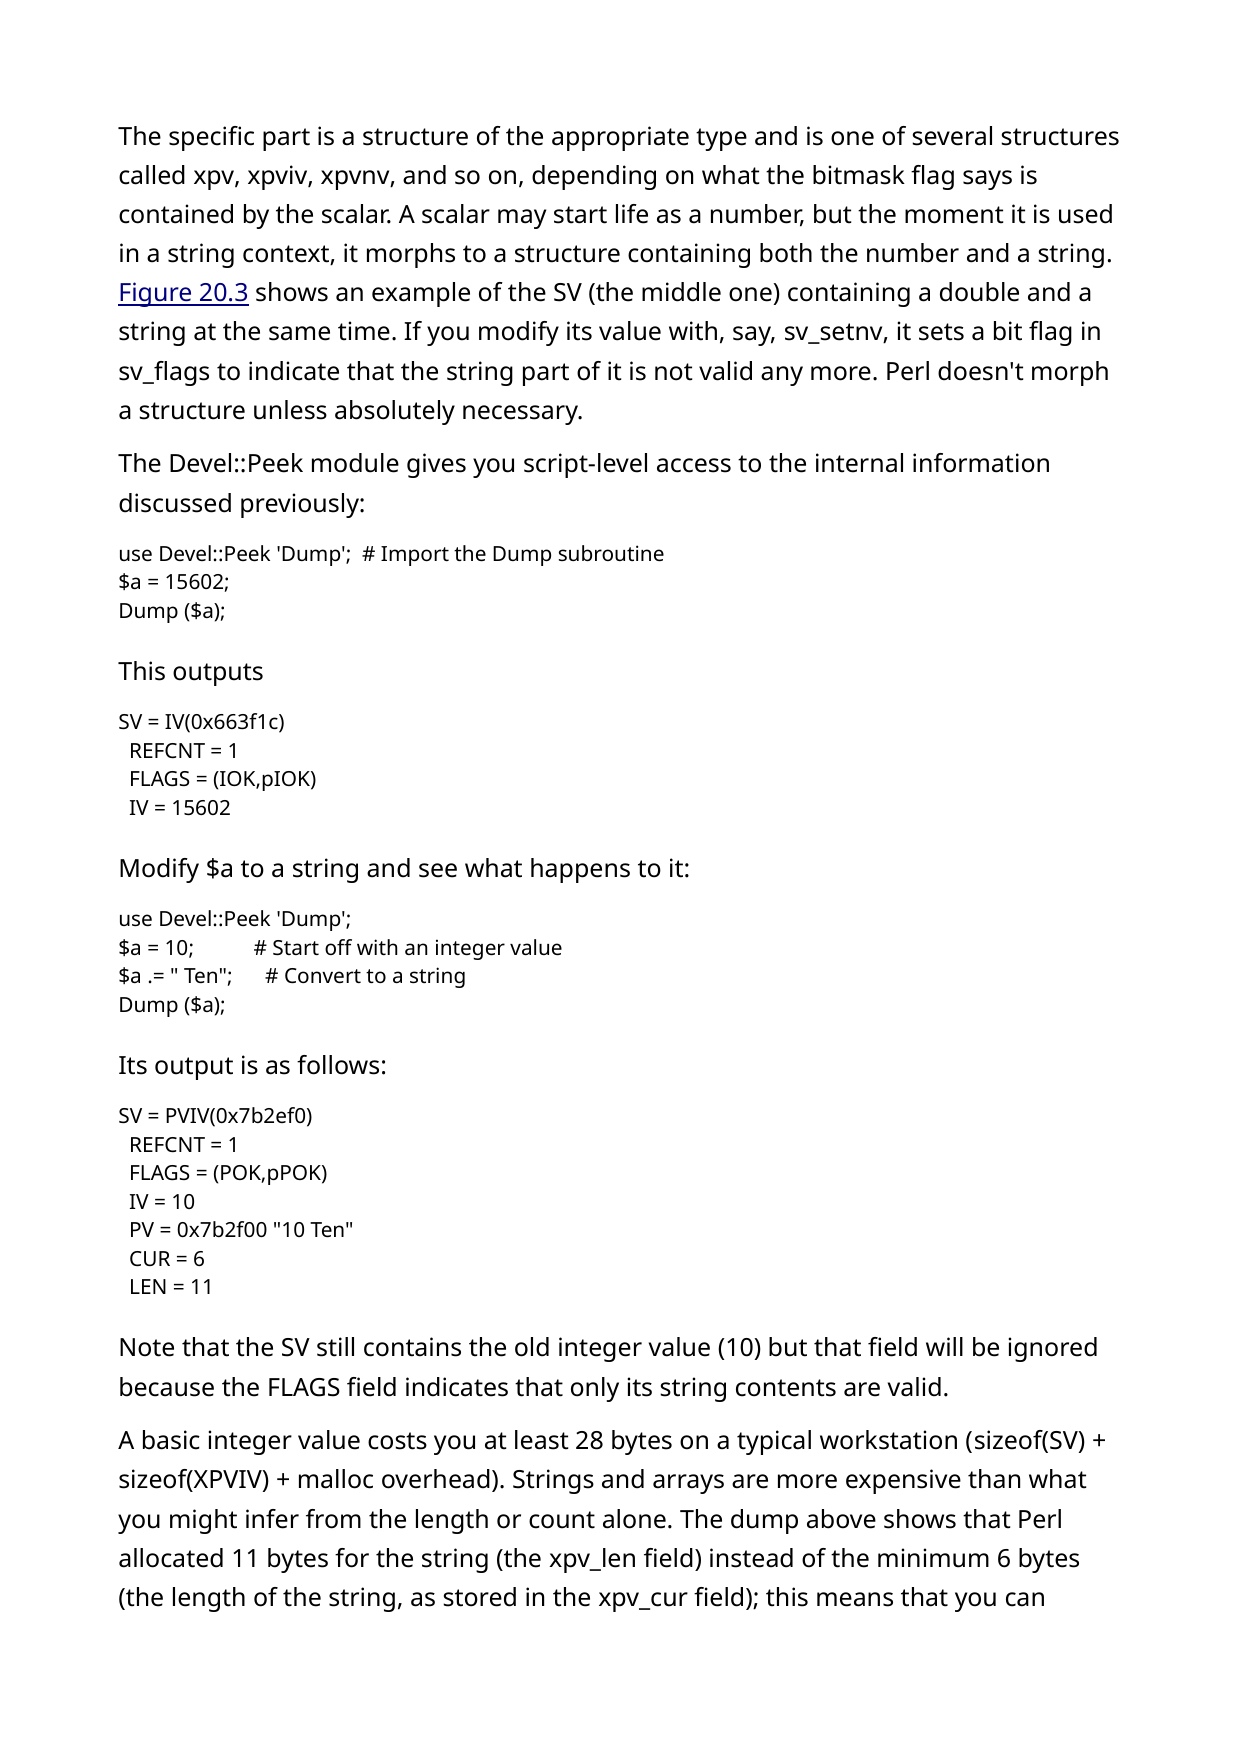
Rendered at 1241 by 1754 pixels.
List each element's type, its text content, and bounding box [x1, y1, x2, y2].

text use Devel::Peek 'Dump'; # Import the Dump subroutine [118, 539, 1122, 567]
text CUR = 6 [118, 1244, 1122, 1272]
text use Devel::Peek 'Dump'; [118, 904, 1122, 933]
text The specific part is a structure of the appropriate type and is one of several structures called xpv, xpviv, xpvnv, and so on, depending on what the bitmask flag says is contained by the scalar. A scalar may start life as a number, but the moment it is used in a string context, it morphs to a structure containing both the number and a string. Figure 20.3 shows an example of the SV (the middle one) containing a double and a string at the same time. If you modify its value with, say, sv_setnv, it sets a bit flag in sv_flags to indicate that the string part of it is not valid any more. Perl doesn't morph a structure unless absolutely necessary. [118, 118, 1122, 426]
text A basic integer value costs you at least 28 bytes on a typical workstation (sizeof(SV) + sizeof(XPVIV) + malloc overhead). Strings and arrays are more expensive than what you might infer from the length or count alone. The dump above shows that Perl allocated 11 bytes for the string (the xpv_len field) instead of the minimum 6 bytes (the length of the string, as stored in the xpv_cur field); this means that you can [118, 1423, 1122, 1614]
text Modify $a to a string and see what happens to it: [118, 851, 1122, 885]
text FLAGS = (IOK,pIOK) [118, 764, 1122, 793]
text IV = 10 [118, 1187, 1122, 1215]
text Dump ($a); [118, 596, 1122, 624]
text Its output is as follows: [118, 1048, 1122, 1082]
text PV = 0x7b2f00 "10 Ten" [118, 1215, 1122, 1244]
text REFCNT = 1 [118, 1130, 1122, 1158]
text The Devel::Peek module gives you script-level access to the internal information discussed previously: [118, 446, 1122, 519]
text IV = 15602 [118, 793, 1122, 821]
text $a .= " Ten"; # Convert to a string [118, 961, 1122, 990]
text $a = 10; # Start off with an integer value [118, 933, 1122, 961]
text $a = 15602; [118, 567, 1122, 596]
text SV = IV(0x663f1c) [118, 707, 1122, 736]
text This outputs [118, 654, 1122, 688]
text Dump ($a); [118, 990, 1122, 1018]
text Note that the SV still contains the old integer value (10) but that field will be ignored because the FLAGS field indicates that only its string contents are valid. [118, 1330, 1122, 1403]
text REFCNT = 1 [118, 736, 1122, 764]
text SV = PVIV(0x7b2ef0) [118, 1101, 1122, 1130]
text LEN = 11 [118, 1272, 1122, 1301]
text FLAGS = (POK,pPOK) [118, 1158, 1122, 1187]
